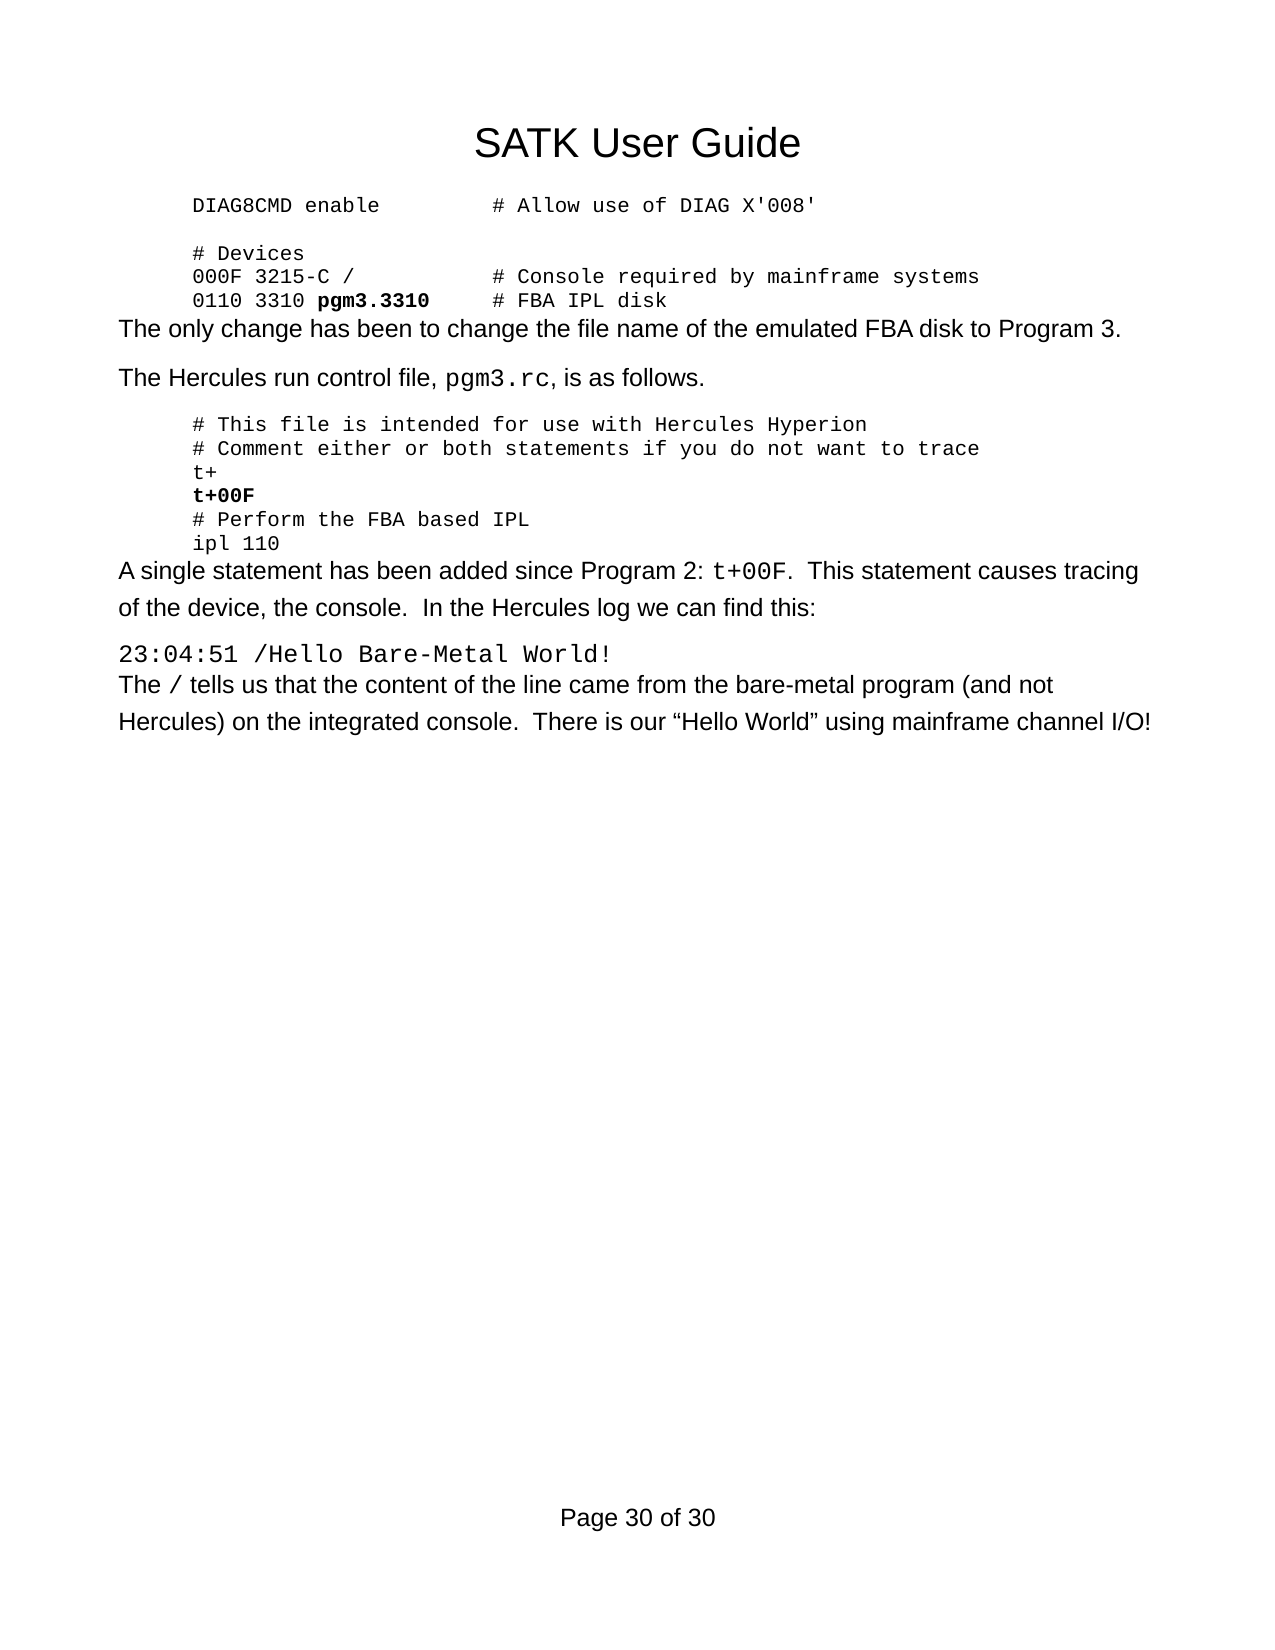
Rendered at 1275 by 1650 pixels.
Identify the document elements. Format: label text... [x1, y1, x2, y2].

text A single statement has been added since Program 2: t+00F. This statement causes tracing of the device, the console. In the Hercules log we can find this: [118, 556, 1157, 622]
text ipl 110 [192, 533, 1157, 556]
text # Comment either or both statements if you do not want to trace [192, 438, 1157, 462]
text 0110 3310 pgm3.3310 # FBA IPL disk [192, 290, 1157, 314]
text The / tells us that the content of the line came from the bare-metal program (and not Hercules) on the integrated console. There is our “Hello World” using mainframe channel I/O! [118, 670, 1157, 736]
text # This file is intended for use with Hercules Hyperion [192, 414, 1157, 438]
text t+ [192, 462, 1157, 485]
text # Perform the FBA based IPL [192, 509, 1157, 533]
text # Devices [192, 243, 1157, 266]
text 23:04:51 /Hello Bare-Metal World! [118, 642, 1157, 670]
text t+00F [192, 485, 1157, 509]
text 000F 3215-C / # Console required by mainframe systems [192, 266, 1157, 290]
text DIAG8CMD enable # Allow use of DIAG X'008' [192, 196, 1157, 219]
text The only change has been to change the file name of the emulated FBA disk to Program 3. [118, 314, 1157, 342]
text The Hercules run control file, pgm3.rc, is as follows. [118, 363, 1157, 394]
